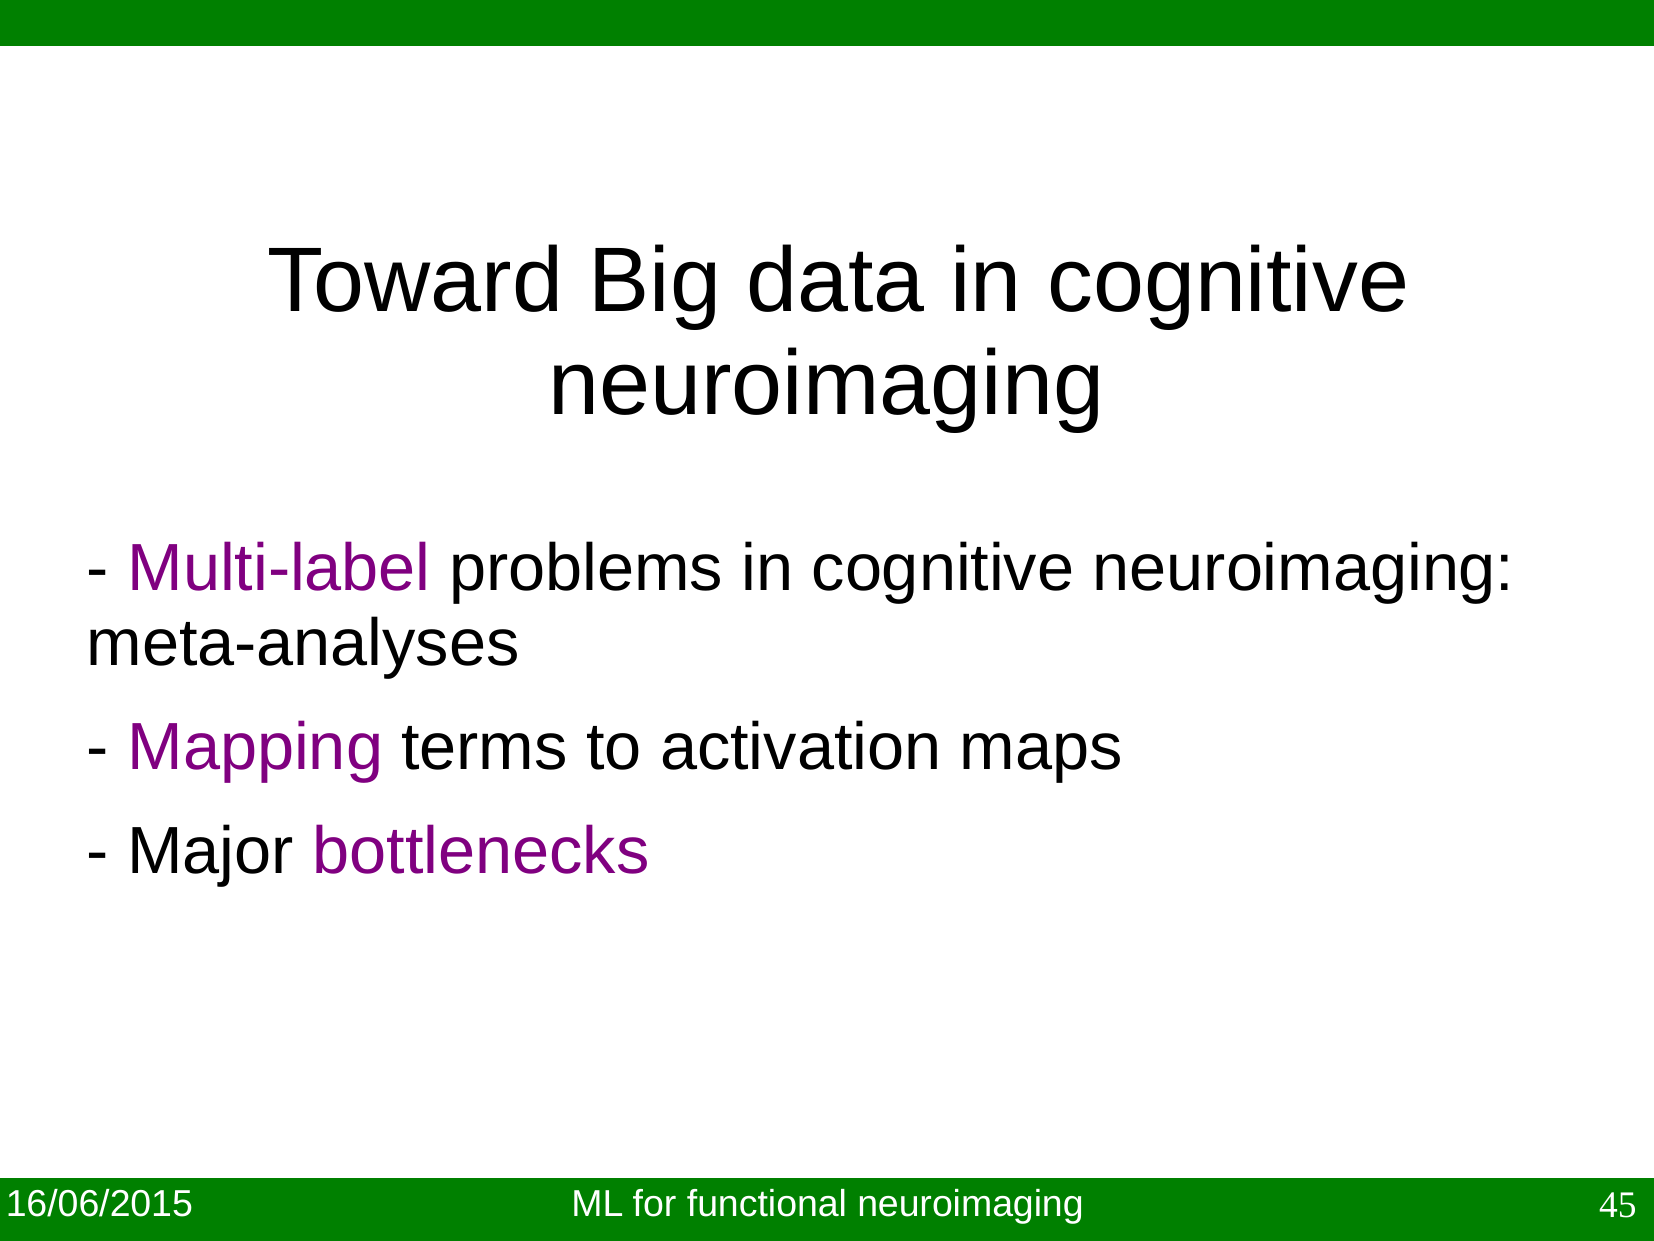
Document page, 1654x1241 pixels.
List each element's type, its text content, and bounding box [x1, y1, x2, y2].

title Toward Big data in cognitive neuroimaging [82, 227, 1571, 436]
list - Multi-label problems in cognitive neuroimaging: meta-analyses - Mapping terms to activation maps - Major bottlenecks [86, 530, 1576, 1036]
